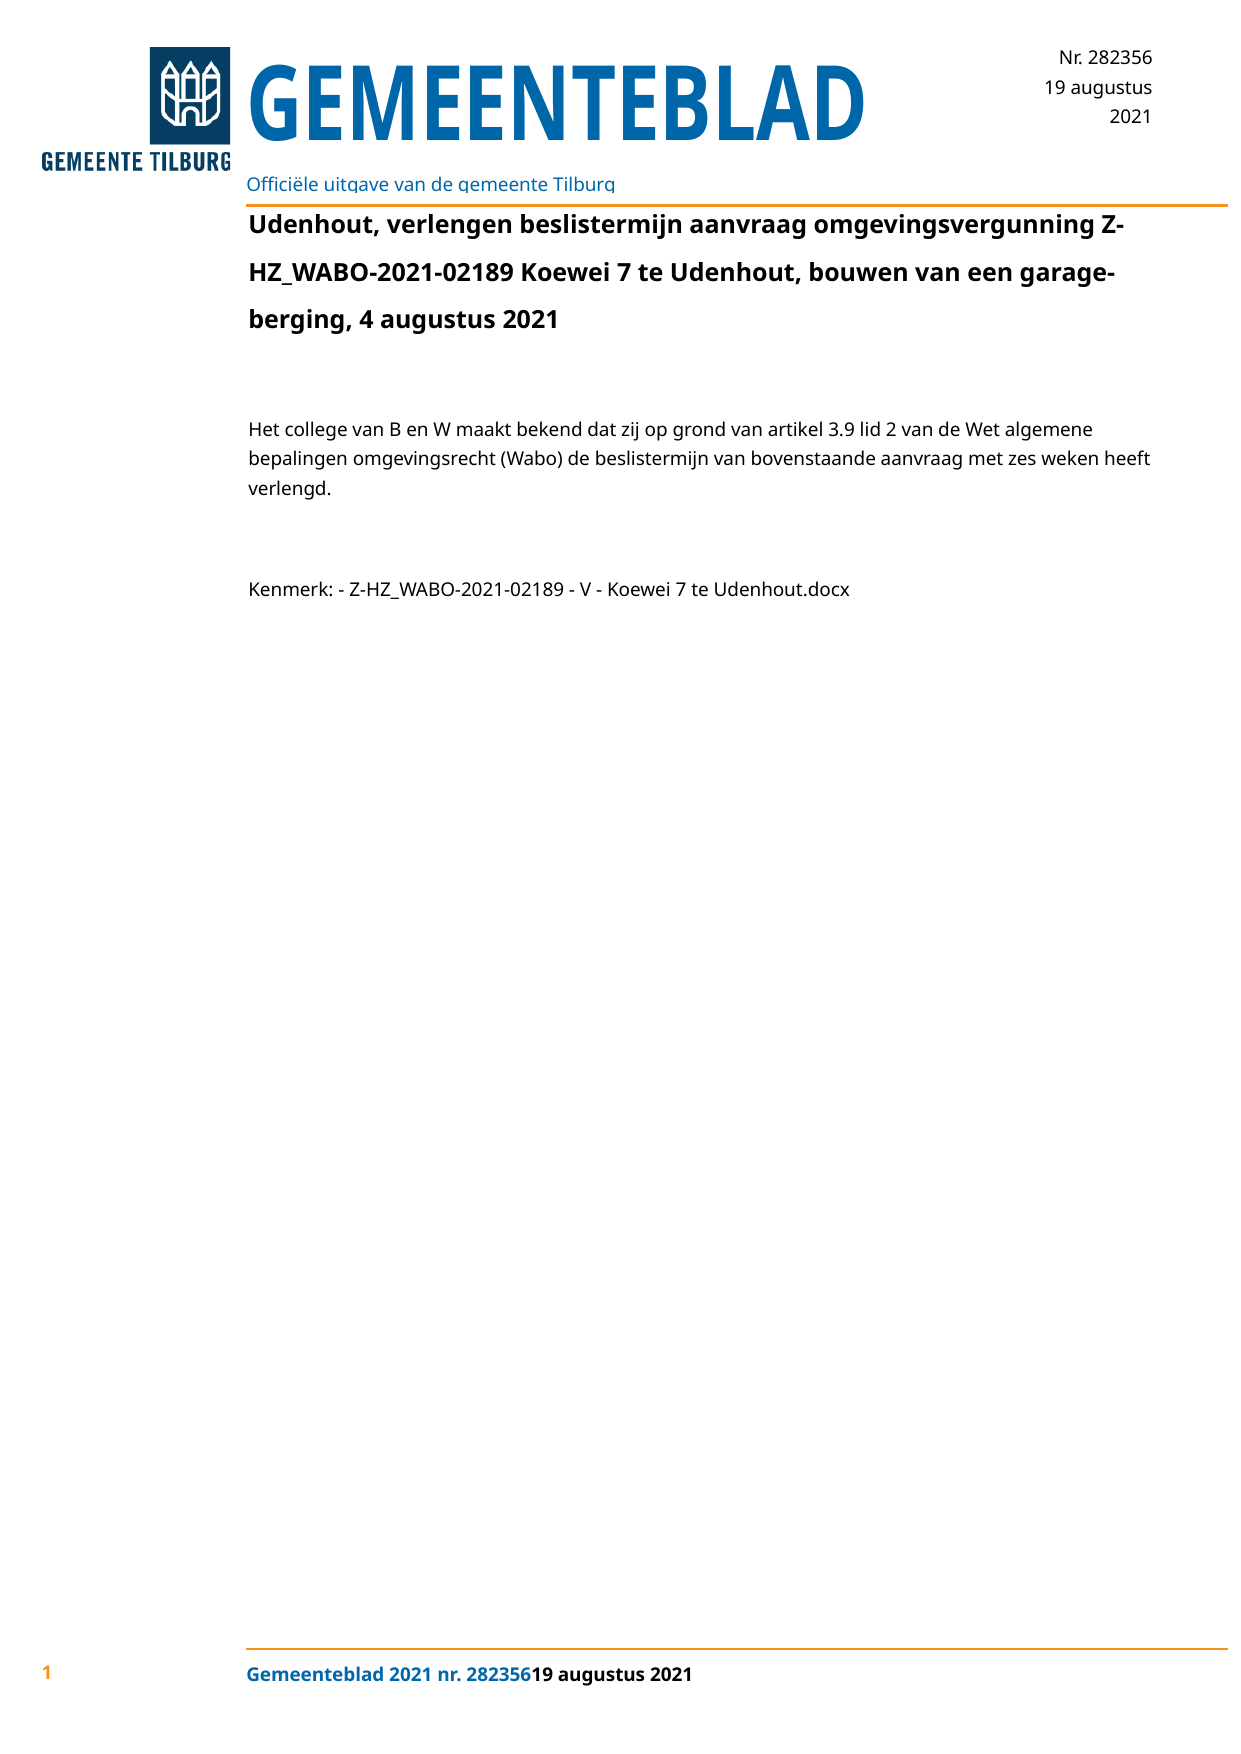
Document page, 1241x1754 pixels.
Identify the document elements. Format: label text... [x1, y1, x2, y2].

text Het college van B en W maakt bekend dat zij op grond van artikel 3.9 lid 2 van de Wet algemene bepalingen omgevingsrecht (Wabo) de beslistermijn van bovenstaande aanvraag met zes weken heeft verlengd. [248, 416, 1152, 501]
text Udenhout, verlengen beslistermijn aanvraag omgevingsvergunning Z-HZ_WABO-2021-02189 Koewei 7 te Udenhout, bouwen van een garage-berging, 4 augustus 2021 [248, 207, 1152, 336]
text Kenmerk: - Z-HZ_WABO-2021-02189 - V - Koewei 7 te Udenhout.docx [248, 576, 1152, 602]
picture [41, 47, 231, 172]
